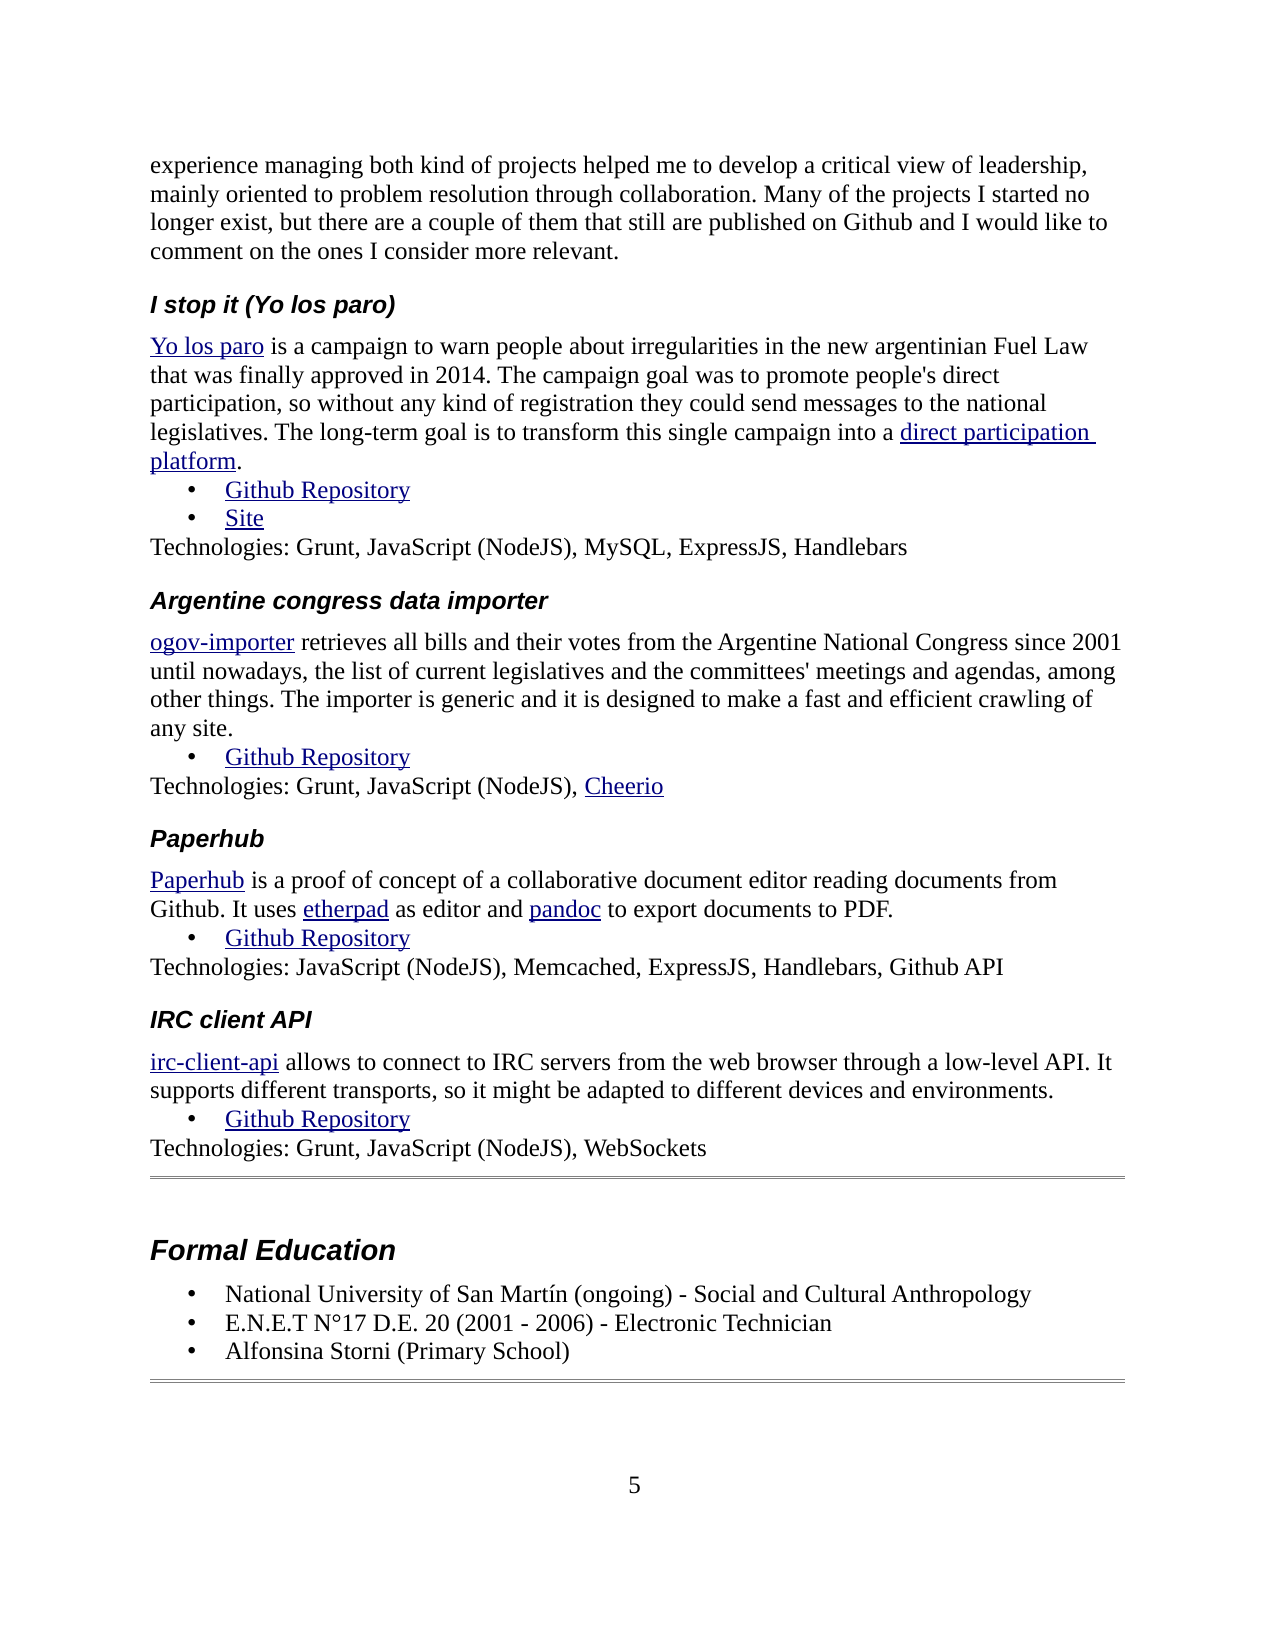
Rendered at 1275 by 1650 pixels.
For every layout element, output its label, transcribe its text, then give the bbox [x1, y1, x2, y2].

text Technologies: Grunt, JavaScript (NodeJS), MySQL, ExpressJS, Handlebars [150, 532, 1125, 561]
list Alfonsina Storni (Primary School) [187, 1336, 1125, 1365]
list National University of San Martín (ongoing) - Social and Cultural Anthropology [187, 1279, 1125, 1308]
list Github Repository [187, 475, 1125, 503]
list E.N.E.T N°17 D.E. 20 (2001 - 2006) - Electronic Technician [187, 1308, 1125, 1336]
list Site [187, 503, 1125, 532]
text Technologies: Grunt, JavaScript (NodeJS), Cheerio [150, 771, 1125, 799]
list Github Repository [187, 742, 1125, 771]
subtitle I stop it (Yo los paro) [150, 290, 1125, 318]
subtitle Paperhub [150, 824, 1125, 853]
subtitle Argentine congress data importer [150, 586, 1125, 614]
text irc-client-api allows to connect to IRC servers from the web browser through a low-level API. It supports different transports, so it might be adapted to different devices and environments. [150, 1047, 1125, 1104]
list Github Repository [187, 923, 1125, 952]
text Technologies: Grunt, JavaScript (NodeJS), WebSockets [150, 1133, 1125, 1162]
text experience managing both kind of projects helped me to develop a critical view of leadership, mainly oriented to problem resolution through collaboration. Many of the projects I started no longer exist, but there are a couple of them that still are published on Github and I would like to comment on the ones I consider more relevant. [150, 150, 1125, 265]
subtitle Formal Education [150, 1233, 1125, 1266]
subtitle IRC client API [150, 1006, 1125, 1034]
text Technologies: JavaScript (NodeJS), Memcached, ExpressJS, Handlebars, Github API [150, 952, 1125, 981]
text ogov-importer retrieves all bills and their votes from the Argentine National Congress since 2001 until nowadays, the list of current legislatives and the committees' meetings and agendas, among other things. The importer is generic and it is designed to make a fast and efficient crawling of any site. [150, 627, 1125, 742]
list Github Repository [187, 1104, 1125, 1133]
text Yo los paro is a campaign to warn people about irregularities in the new argentinian Fuel Law that was finally approved in 2014. The campaign goal was to promote people's direct participation, so without any kind of registration they could send messages to the national legislatives. The long-term goal is to transform this single campaign into a direct participation platform. [150, 331, 1125, 475]
text Paperhub is a proof of concept of a collaborative document editor reading documents from Github. It uses etherpad as editor and pandoc to export documents to PDF. [150, 866, 1125, 923]
